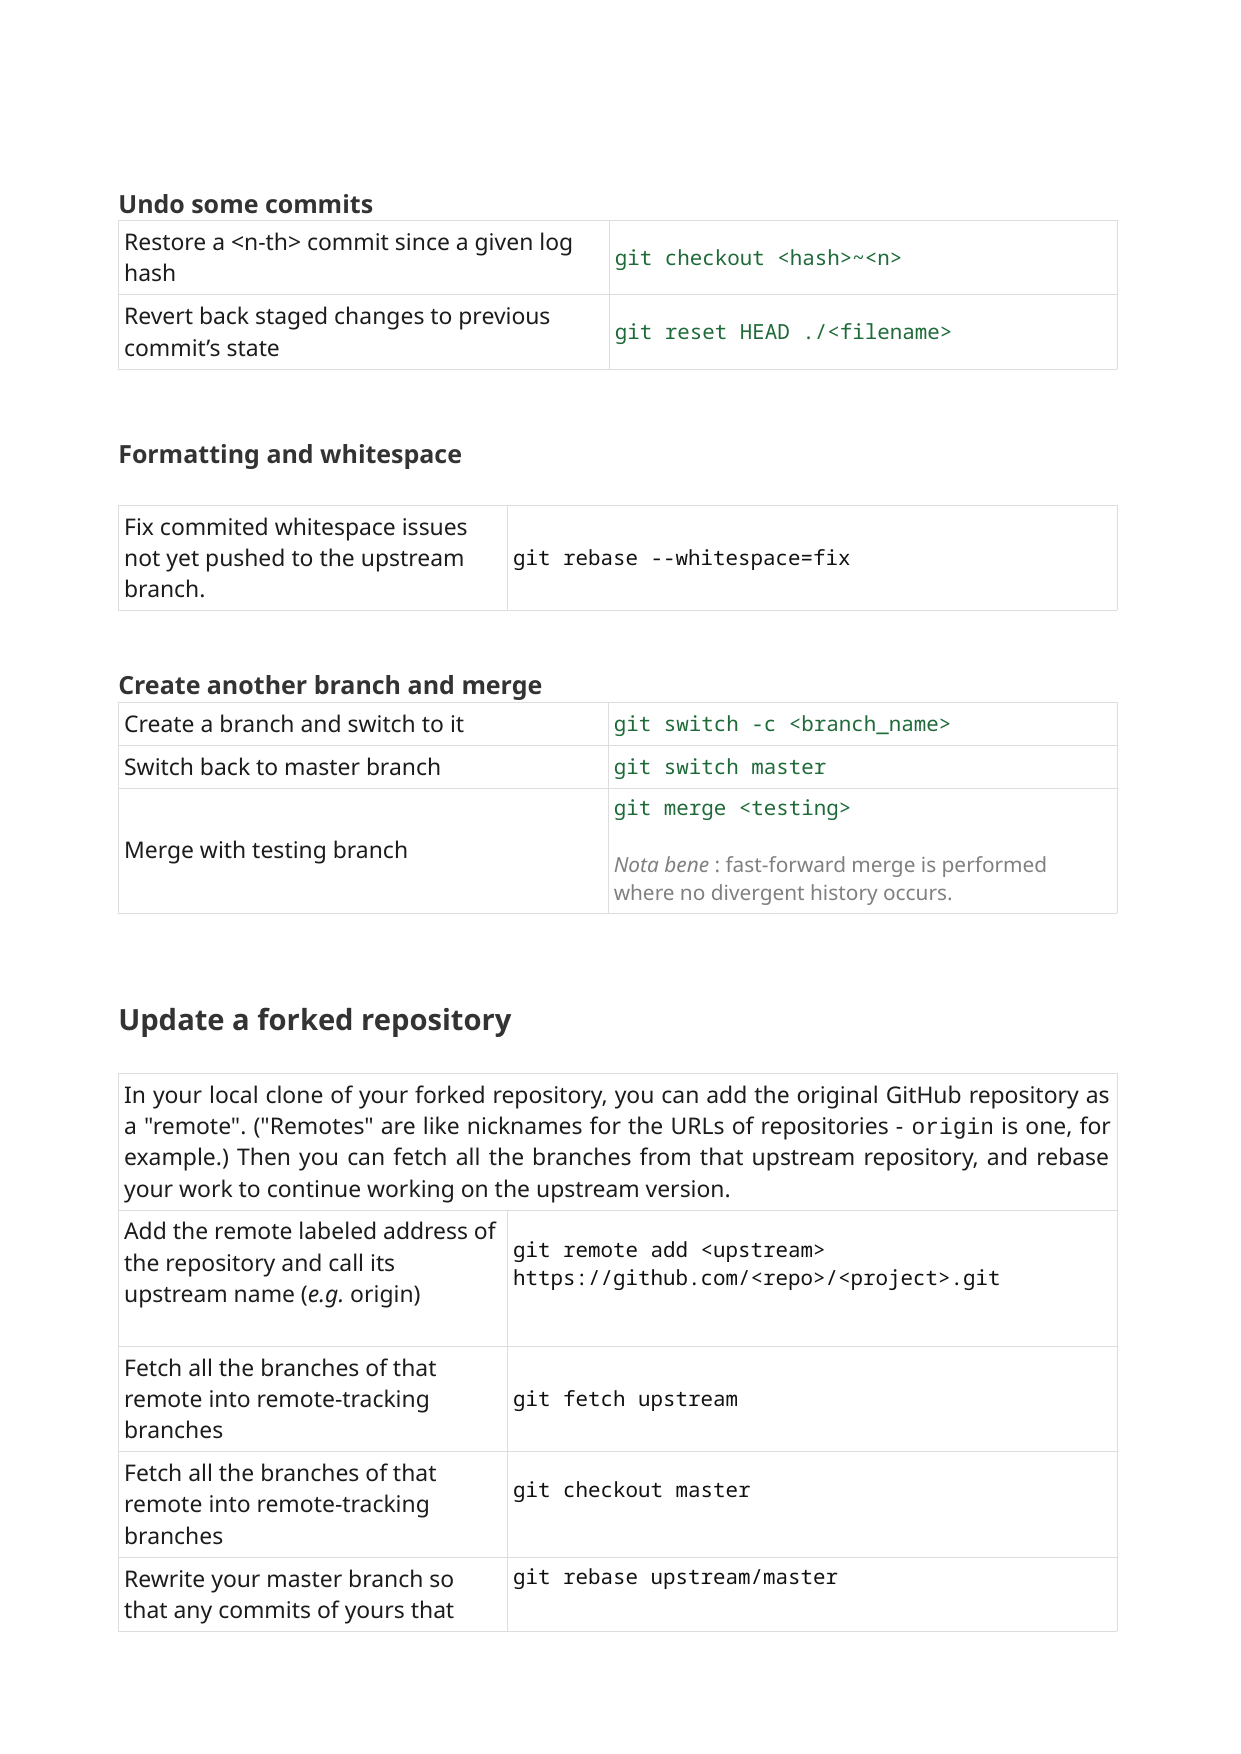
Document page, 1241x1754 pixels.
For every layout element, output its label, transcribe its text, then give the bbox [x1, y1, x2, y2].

table_header Fix commited whitespace issues not yet pushed to the upstream branch. [119, 506, 507, 610]
table_cell Switch back to master branch [119, 746, 608, 787]
text Create another branch and merge [118, 668, 1122, 702]
table_cell Fetch all the branches of that remote into remote-tracking branches [119, 1347, 507, 1451]
table_cell Add the remote labeled address of the repository and call its upstream name (e.g. origin) [119, 1211, 507, 1346]
table_header git switch -c <branch_name> [609, 703, 1117, 744]
table_cell Rewrite your master branch so that any commits of yours that [119, 1558, 507, 1631]
table_cell Merge with testing branch [119, 789, 608, 913]
table_cell git fetch upstream [508, 1347, 1117, 1451]
table_cell git reset HEAD ./<filename> [610, 295, 1117, 368]
table_cell git merge <testing> Nota bene : fast-forward merge is performed where no divergent history occurs. [609, 789, 1117, 913]
table_header Create a branch and switch to it [119, 703, 608, 744]
table_header git checkout <hash>~<n> [610, 221, 1117, 294]
table_cell git rebase upstream/master [508, 1558, 1117, 1631]
text Formatting and whitespace [118, 437, 1122, 471]
table_cell git switch master [609, 746, 1117, 787]
table_cell Revert back staged changes to previous commit’s state [119, 295, 609, 368]
table_cell git remote add <upstream> https://github.com/<repo>/<project>.git [508, 1211, 1117, 1346]
text Update a forked repository [118, 999, 1122, 1039]
table_cell Fetch all the branches of that remote into remote-tracking branches [119, 1452, 507, 1557]
table_header In your local clone of your forked repository, you can add the original GitHub repository as a "remote". ("Remotes" are like nicknames for the URLs of repositories - origin is one, for example.) Then you can fetch all the branches from that upstream repository, and rebase your work to continue working on the upstream version. [119, 1074, 1117, 1209]
text Undo some commits [118, 186, 1122, 220]
table_header Restore a <n-th> commit since a given log hash [119, 221, 609, 294]
table_header git rebase --whitespace=fix [508, 506, 1117, 610]
table_cell git checkout master [508, 1452, 1117, 1557]
